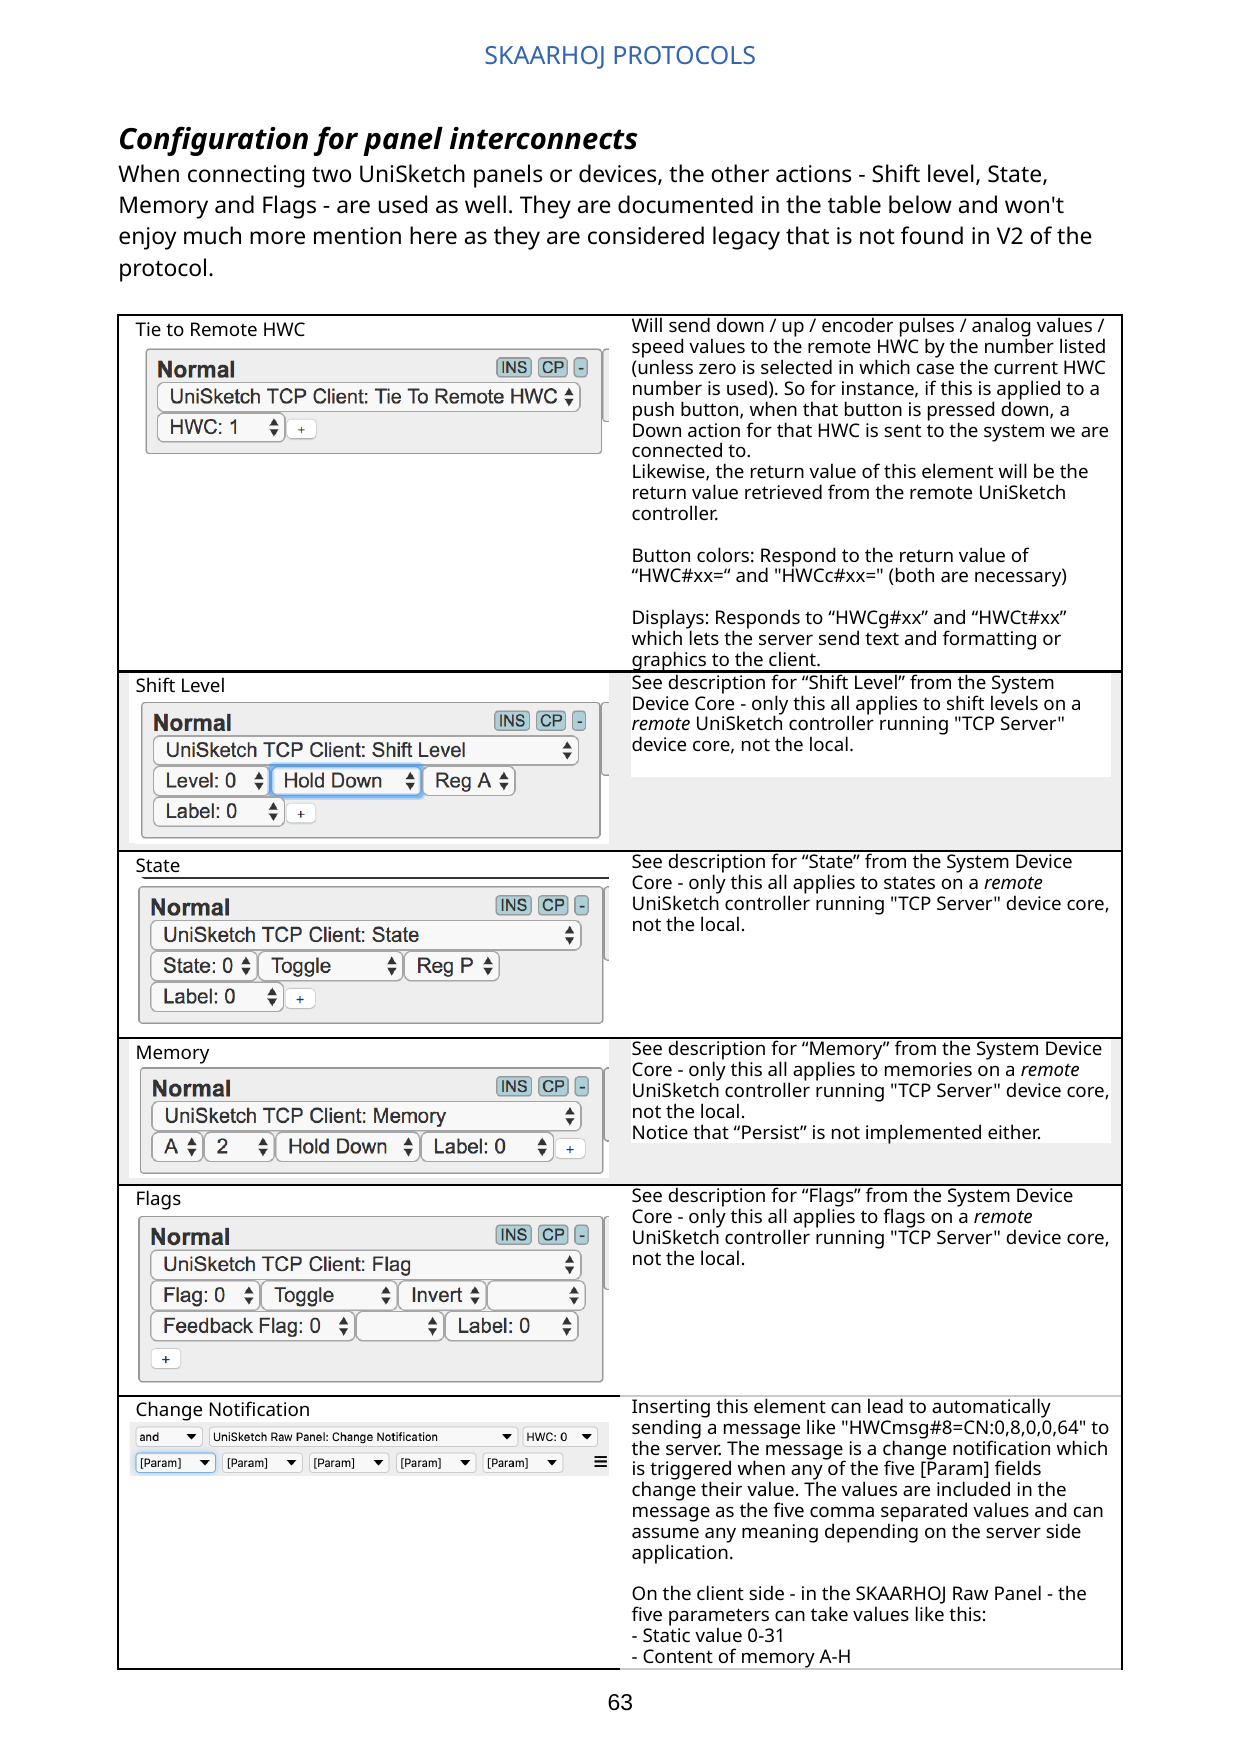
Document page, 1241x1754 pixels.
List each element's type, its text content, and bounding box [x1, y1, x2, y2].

table_cell See description for “Flags” from the System Device Core - only this all applies to flags on a remote UniSketch controller running "TCP Server" device core, not the local. [620, 1186, 1121, 1394]
picture [129, 1422, 609, 1476]
table_cell See description for “State” from the System Device Core - only this all applies to states on a remote UniSketch controller running "TCP Server" device core, not the local. [620, 852, 1121, 1037]
table_header Tie to Remote HWC [119, 316, 620, 670]
text When connecting two UniSketch panels or devices, the other actions - Shift level, State, Memory and Flags - are used as well. They are documented in the table below and won't enjoy much more mention here as they are considered legacy that is not found in V2 of the protocol. [118, 158, 1122, 283]
table_cell Shift Level [119, 673, 620, 850]
picture [135, 697, 609, 844]
picture [135, 877, 609, 1031]
table_cell Change Notification [119, 1397, 620, 1667]
subtitle Configuration for panel interconnects [118, 118, 1122, 158]
table_cell See description for “Shift Level” from the System Device Core - only this all applies to shift levels on a remote UniSketch controller running "TCP Server" device core, not the local. [620, 673, 1121, 850]
table_cell State [119, 852, 620, 1037]
picture [135, 1064, 609, 1178]
picture [135, 341, 609, 461]
table_cell Memory [119, 1039, 620, 1184]
table_cell Flags [119, 1186, 620, 1394]
picture [135, 1211, 609, 1388]
table_cell See description for “Memory” from the System Device Core - only this all applies to memories on a remote UniSketch controller running "TCP Server" device core, not the local. Notice that “Persist” is not implemented either. [620, 1039, 1121, 1184]
